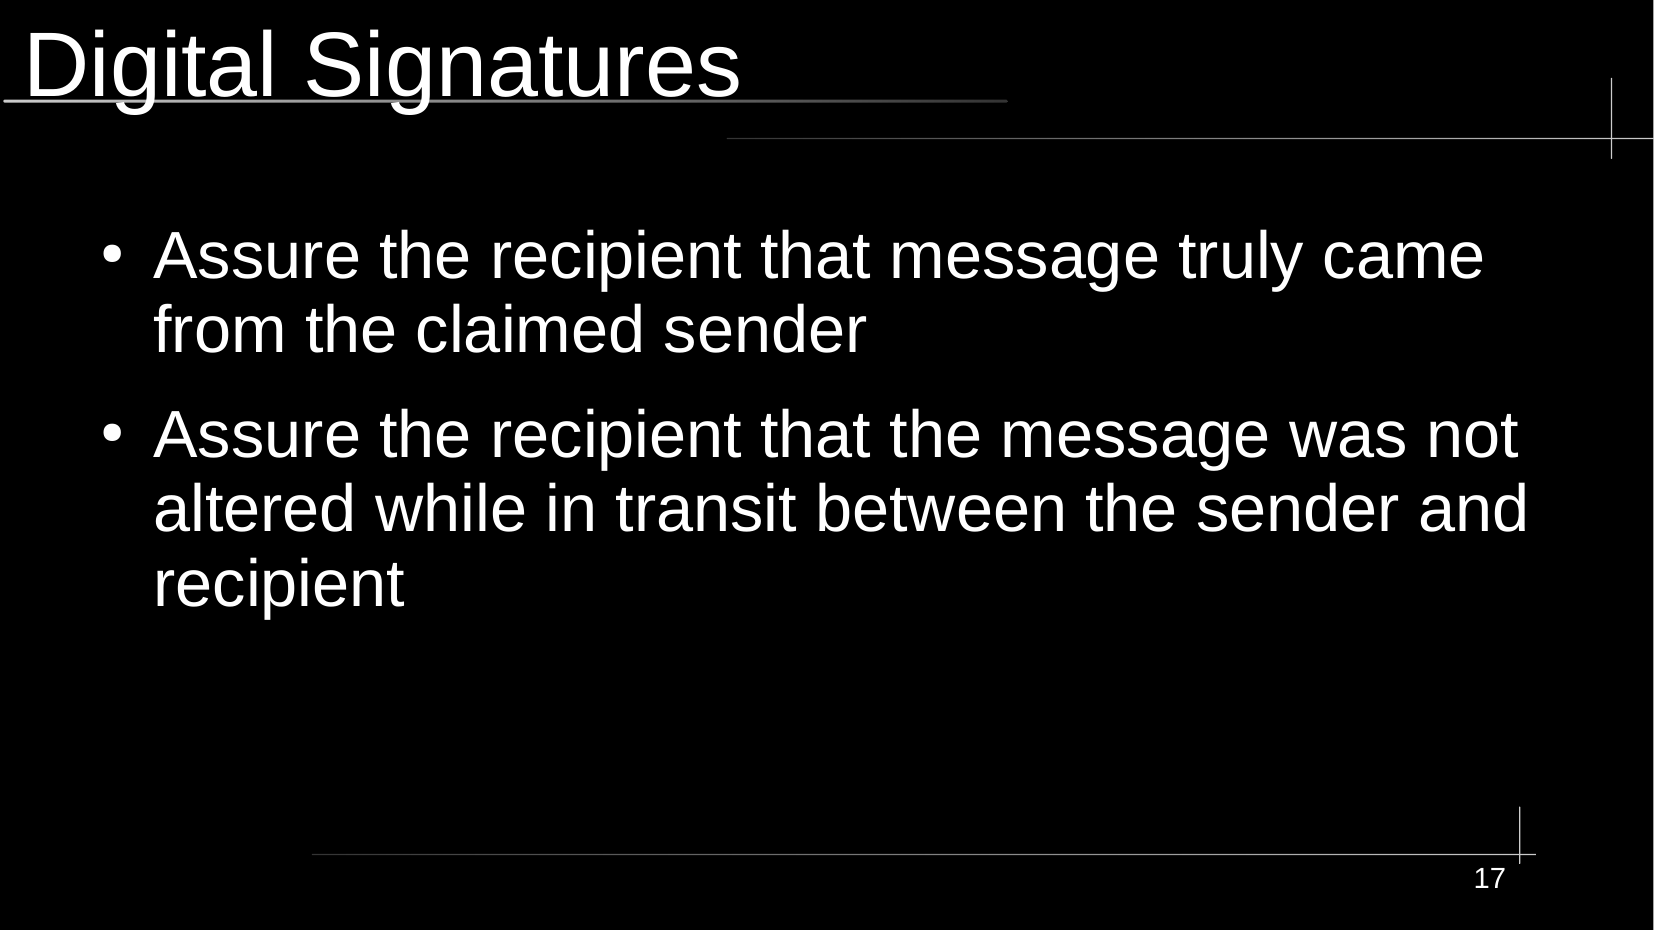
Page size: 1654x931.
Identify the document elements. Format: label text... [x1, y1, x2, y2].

title Digital Signatures [23, 11, 1589, 119]
list Assure the recipient that message truly came from the claimed sender Assure the recipient that the message was not altered while in transit between the sender and recipient [82, 217, 1571, 851]
